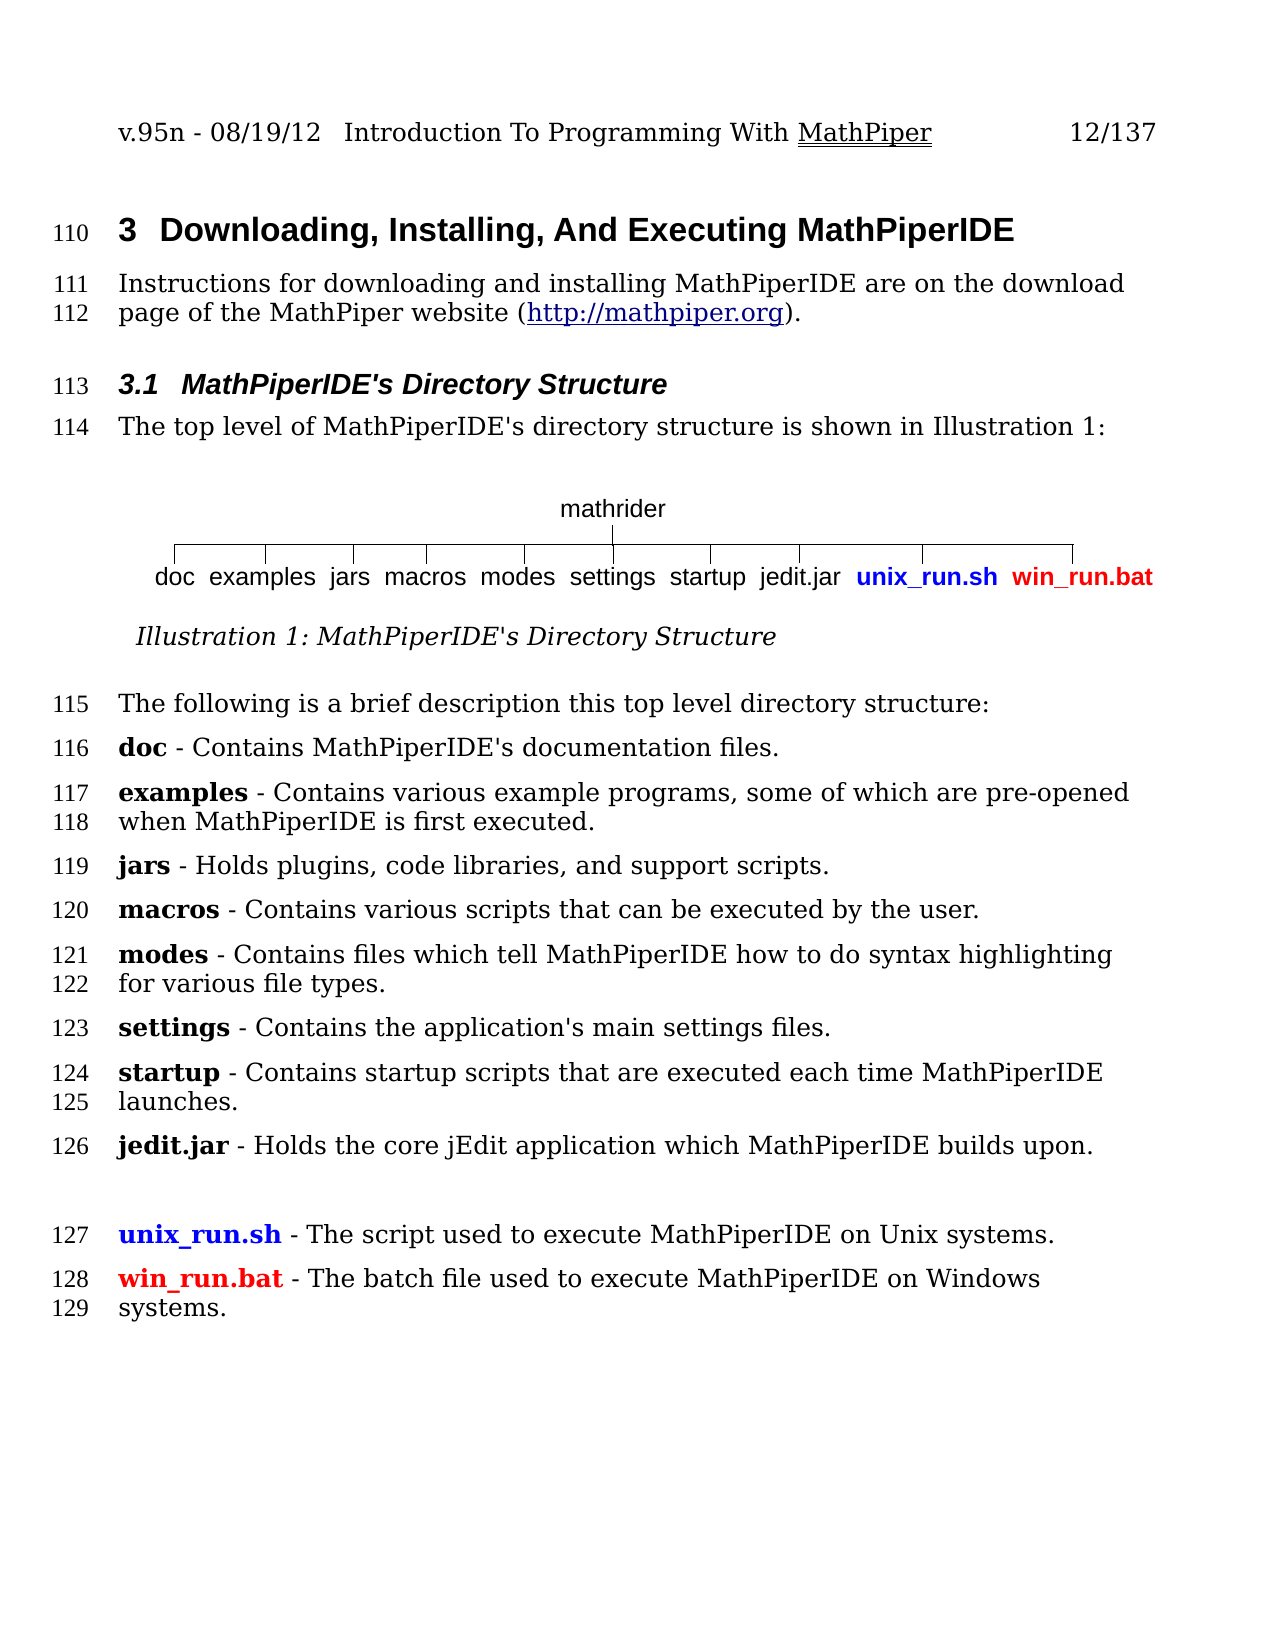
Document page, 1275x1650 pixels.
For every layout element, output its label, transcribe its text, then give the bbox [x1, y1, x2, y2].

text doc - Contains MathPiperIDE's documentation files. [118, 733, 1157, 762]
text Instructions for downloading and installing MathPiperIDE are on the download page of the MathPiper website (http://mathpiper.org). [118, 269, 1157, 328]
text startup - Contains startup scripts that are executed each time MathPiperIDE launches. [118, 1058, 1157, 1116]
text examples - Contains various example programs, some of which are pre-opened when MathPiperIDE is first executed. [118, 777, 1157, 836]
text settings - Contains the application's main settings files. [118, 1013, 1157, 1043]
text jedit.jar - Holds the core jEdit application which MathPiperIDE builds upon. [118, 1131, 1157, 1161]
text The following is a brief description this top level directory structure: [118, 689, 1157, 718]
text jars - Holds plugins, code libraries, and support scripts. [118, 851, 1157, 880]
text Illustration 1: MathPiperIDE's Directory Structure [136, 468, 1153, 651]
text win_run.bat - The batch file used to execute MathPiperIDE on Windows systems. [118, 1264, 1157, 1323]
subtitle Downloading, Installing, And Executing MathPiperIDE [118, 210, 1157, 248]
text The top level of MathPiperIDE's directory structure is shown in Illustration 1: [118, 412, 1157, 441]
subtitle MathPiperIDE's Directory Structure [118, 367, 1157, 400]
text unix_run.sh - The script used to execute MathPiperIDE on Unix systems. [118, 1220, 1157, 1249]
text modes - Contains files which tell MathPiperIDE how to do syntax highlighting for various file types. [118, 940, 1157, 998]
text macros - Contains various scripts that can be executed by the user. [118, 895, 1157, 925]
